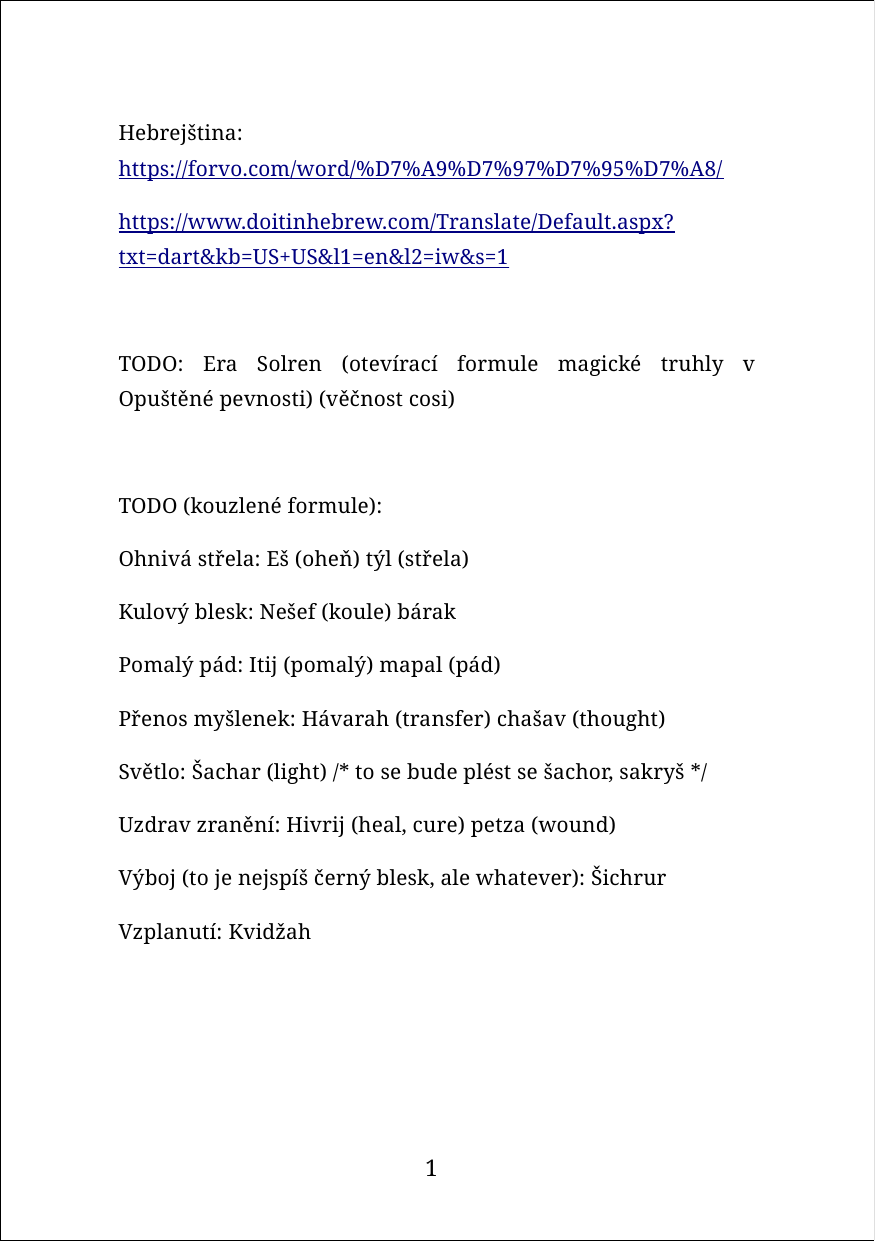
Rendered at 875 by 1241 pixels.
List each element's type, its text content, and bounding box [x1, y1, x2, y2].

text Kulový blesk: Nešef (koule) bárak [118, 597, 756, 626]
text Přenos myšlenek: Hávarah (transfer) chašav (thought) [118, 704, 756, 732]
text Ohnivá střela: Eš (oheň) týl (střela) [118, 544, 756, 573]
text Hebrejština: https://forvo.com/word/%D7%A9%D7%97%D7%95%D7%A8/ [118, 118, 756, 182]
text Pomalý pád: Itij (pomalý) mapal (pád) [118, 651, 756, 679]
text Světlo: Šachar (light) /* to se bude plést se šachor, sakryš */ [118, 757, 756, 786]
text TODO: Era Solren (otevírací formule magické truhly v Opuštěné pevnosti) (věčnost cosi) [118, 349, 756, 413]
text Výboj (to je nejspíš černý blesk, ale whatever): Šichrur [118, 863, 756, 892]
text https://www.doitinhebrew.com/Translate/Default.aspx?txt=dart&kb=US+US&l1=en&l2=iw&s=1 [118, 207, 756, 271]
text Uzdrav zranění: Hivrij (heal, cure) petza (wound) [118, 810, 756, 839]
text Vzplanutí: Kvidžah [118, 917, 756, 945]
text TODO (kouzlené formule): [118, 491, 756, 519]
